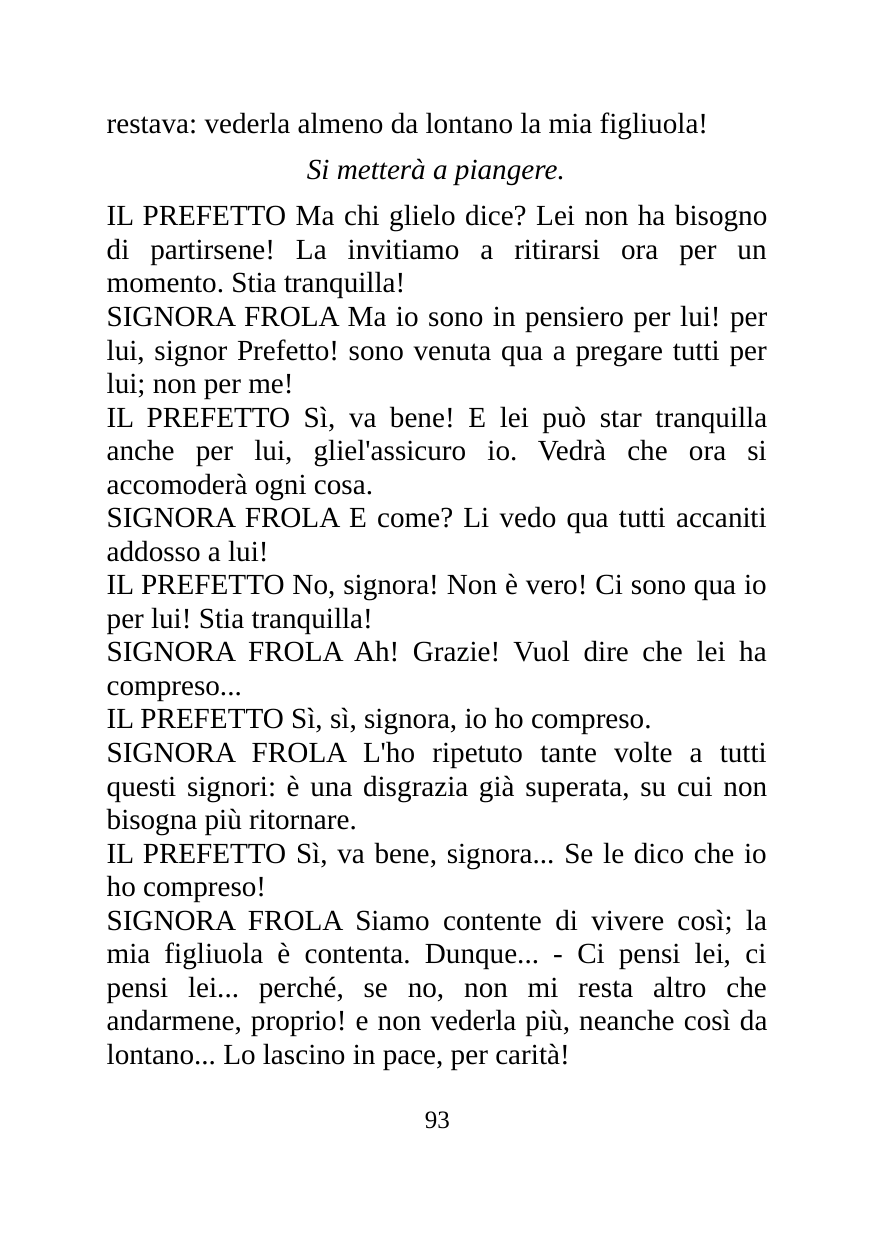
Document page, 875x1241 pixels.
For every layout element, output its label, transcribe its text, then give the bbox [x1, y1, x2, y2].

text SIGNORA FROLA E come? Li vedo qua tutti accaniti addosso a lui! [106, 500, 768, 567]
text SIGNORA FROLA Siamo contente di vivere così; la mia figliuola è contenta. Dunque... - Ci pensi lei, ci pensi lei... perché, se no, non mi resta altro che andarmene, proprio! e non vederla più, neanche così da lontano... Lo lascino in pace, per carità! [106, 903, 768, 1071]
text IL PREFETTO Ma chi glielo dice? Lei non ha bisogno di partirsene! La invitiamo a ritirarsi ora per un momento. Stia tranquilla! [106, 198, 768, 299]
text IL PREFETTO Sì, va bene! E lei può star tranquilla anche per lui, gliel'assicuro io. Vedrà che ora si accomoderà ogni cosa. [106, 400, 768, 500]
text Si metterà a piangere. [106, 152, 768, 186]
text SIGNORA FROLA Ah! Grazie! Vuol dire che lei ha compreso... [106, 634, 768, 702]
text IL PREFETTO Sì, sì, signora, io ho compreso. [106, 702, 768, 735]
text SIGNORA FROLA L'ho ripetuto tante volte a tutti questi signori: è una disgrazia già superata, su cui non bisogna più ritornare. [106, 735, 768, 836]
text IL PREFETTO Sì, va bene, signora... Se le dico che io ho compreso! [106, 836, 768, 903]
text IL PREFETTO No, signora! Non è vero! Ci sono qua io per lui! Stia tranquilla! [106, 567, 768, 634]
text restava: vederla almeno da lontano la mia figliuola! [106, 106, 768, 140]
text SIGNORA FROLA Ma io sono in pensiero per lui! per lui, signor Prefetto! sono venuta qua a pregare tutti per lui; non per me! [106, 299, 768, 400]
